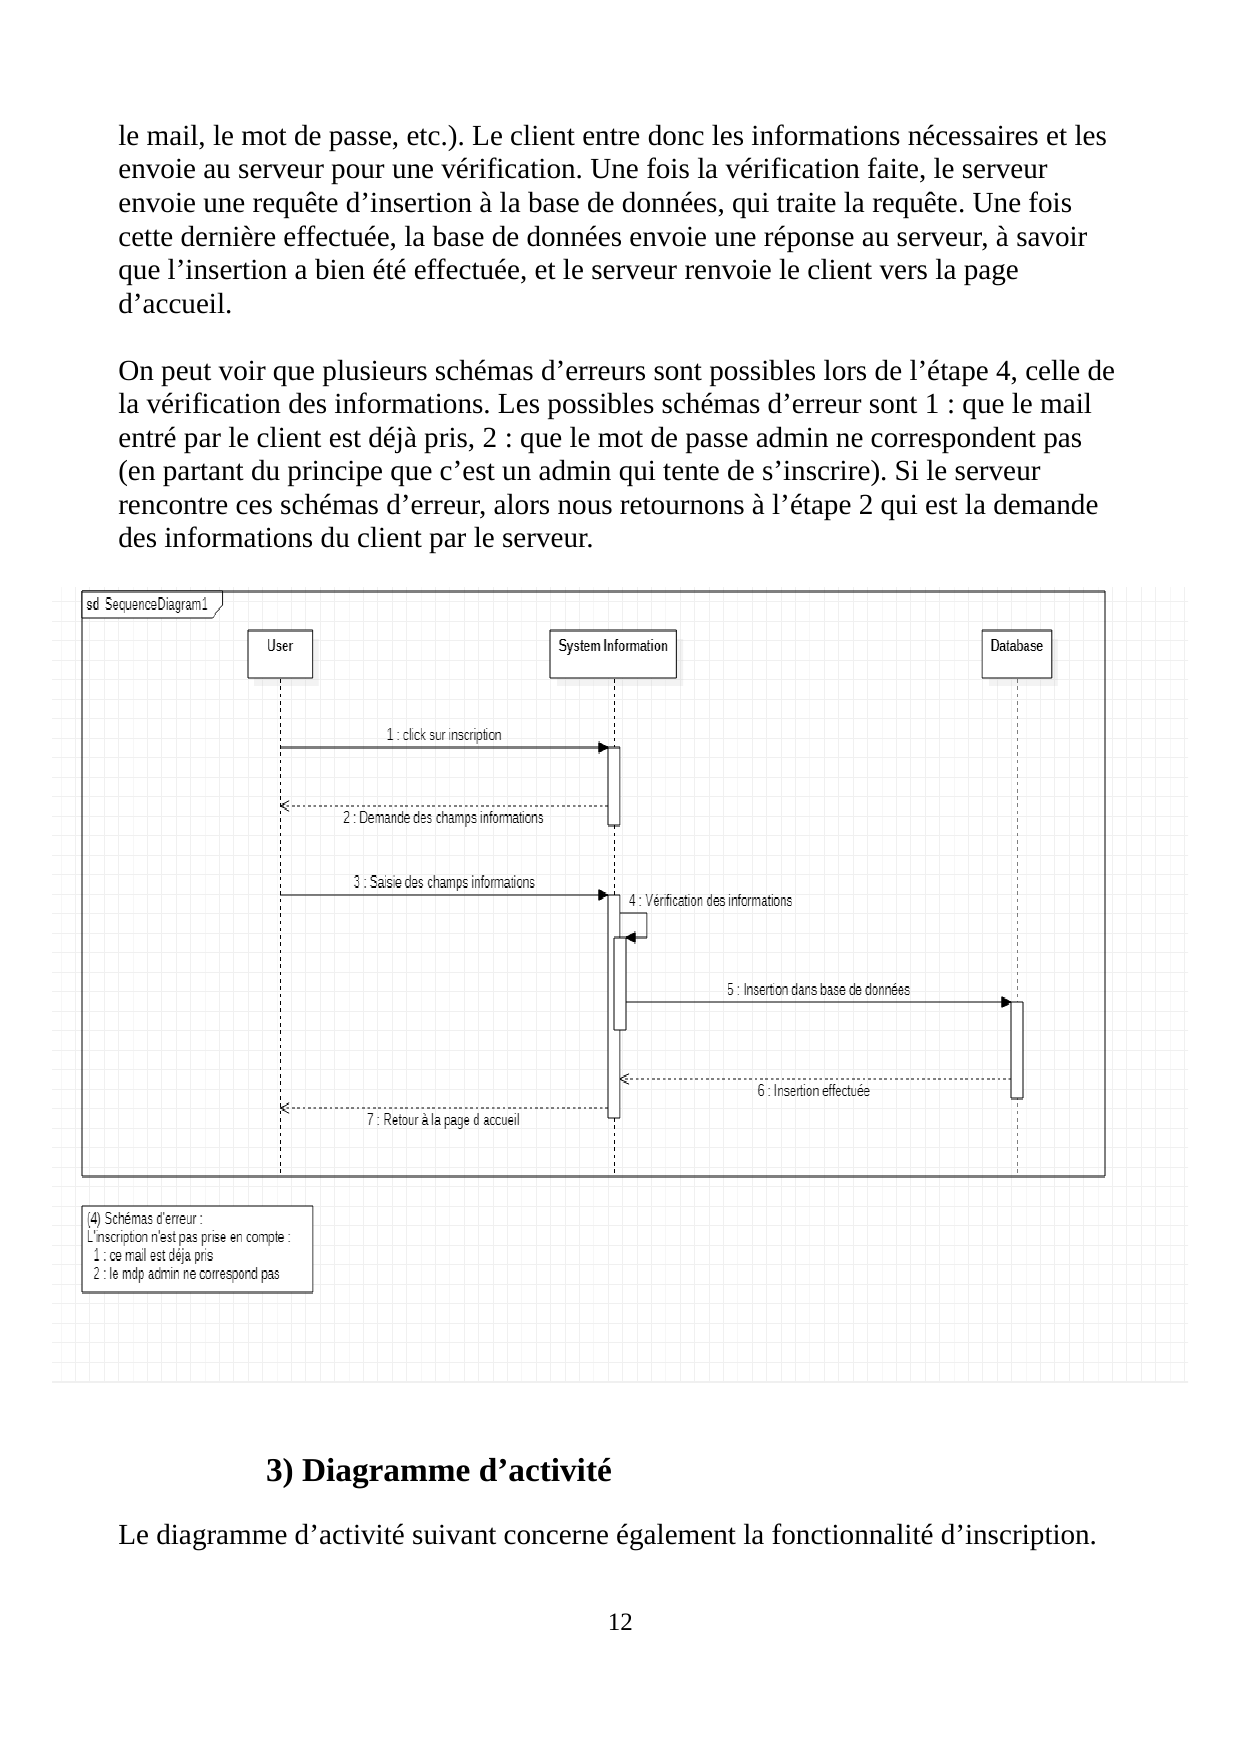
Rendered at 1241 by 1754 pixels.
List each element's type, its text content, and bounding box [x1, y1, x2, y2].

text On peut voir que plusieurs schémas d’erreurs sont possibles lors de l’étape 4, celle de la vérification des informations. Les possibles schémas d’erreur sont 1 : que le mail entré par le client est déjà pris, 2 : que le mot de passe admin ne correspondent pas (en partant du principe que c’est un admin qui tente de s’inscrire). Si le serveur rencontre ces schémas d’erreur, alors nous retournons à l’étape 2 qui est la demande des informations du client par le serveur. [118, 353, 1122, 554]
text Le diagramme d’activité suivant concerne également la fonctionnalité d’inscription. [118, 1517, 1122, 1551]
picture [52, 587, 1189, 1383]
text 3) Diagramme d’activité [118, 1450, 1122, 1488]
text le mail, le mot de passe, etc.). Le client entre donc les informations nécessaires et les envoie au serveur pour une vérification. Une fois la vérification faite, le serveur envoie une requête d’insertion à la base de données, qui traite la requête. Une fois cette dernière effectuée, la base de données envoie une réponse au serveur, à savoir que l’insertion a bien été effectuée, et le serveur renvoie le client vers la page d’accueil. [118, 118, 1122, 319]
